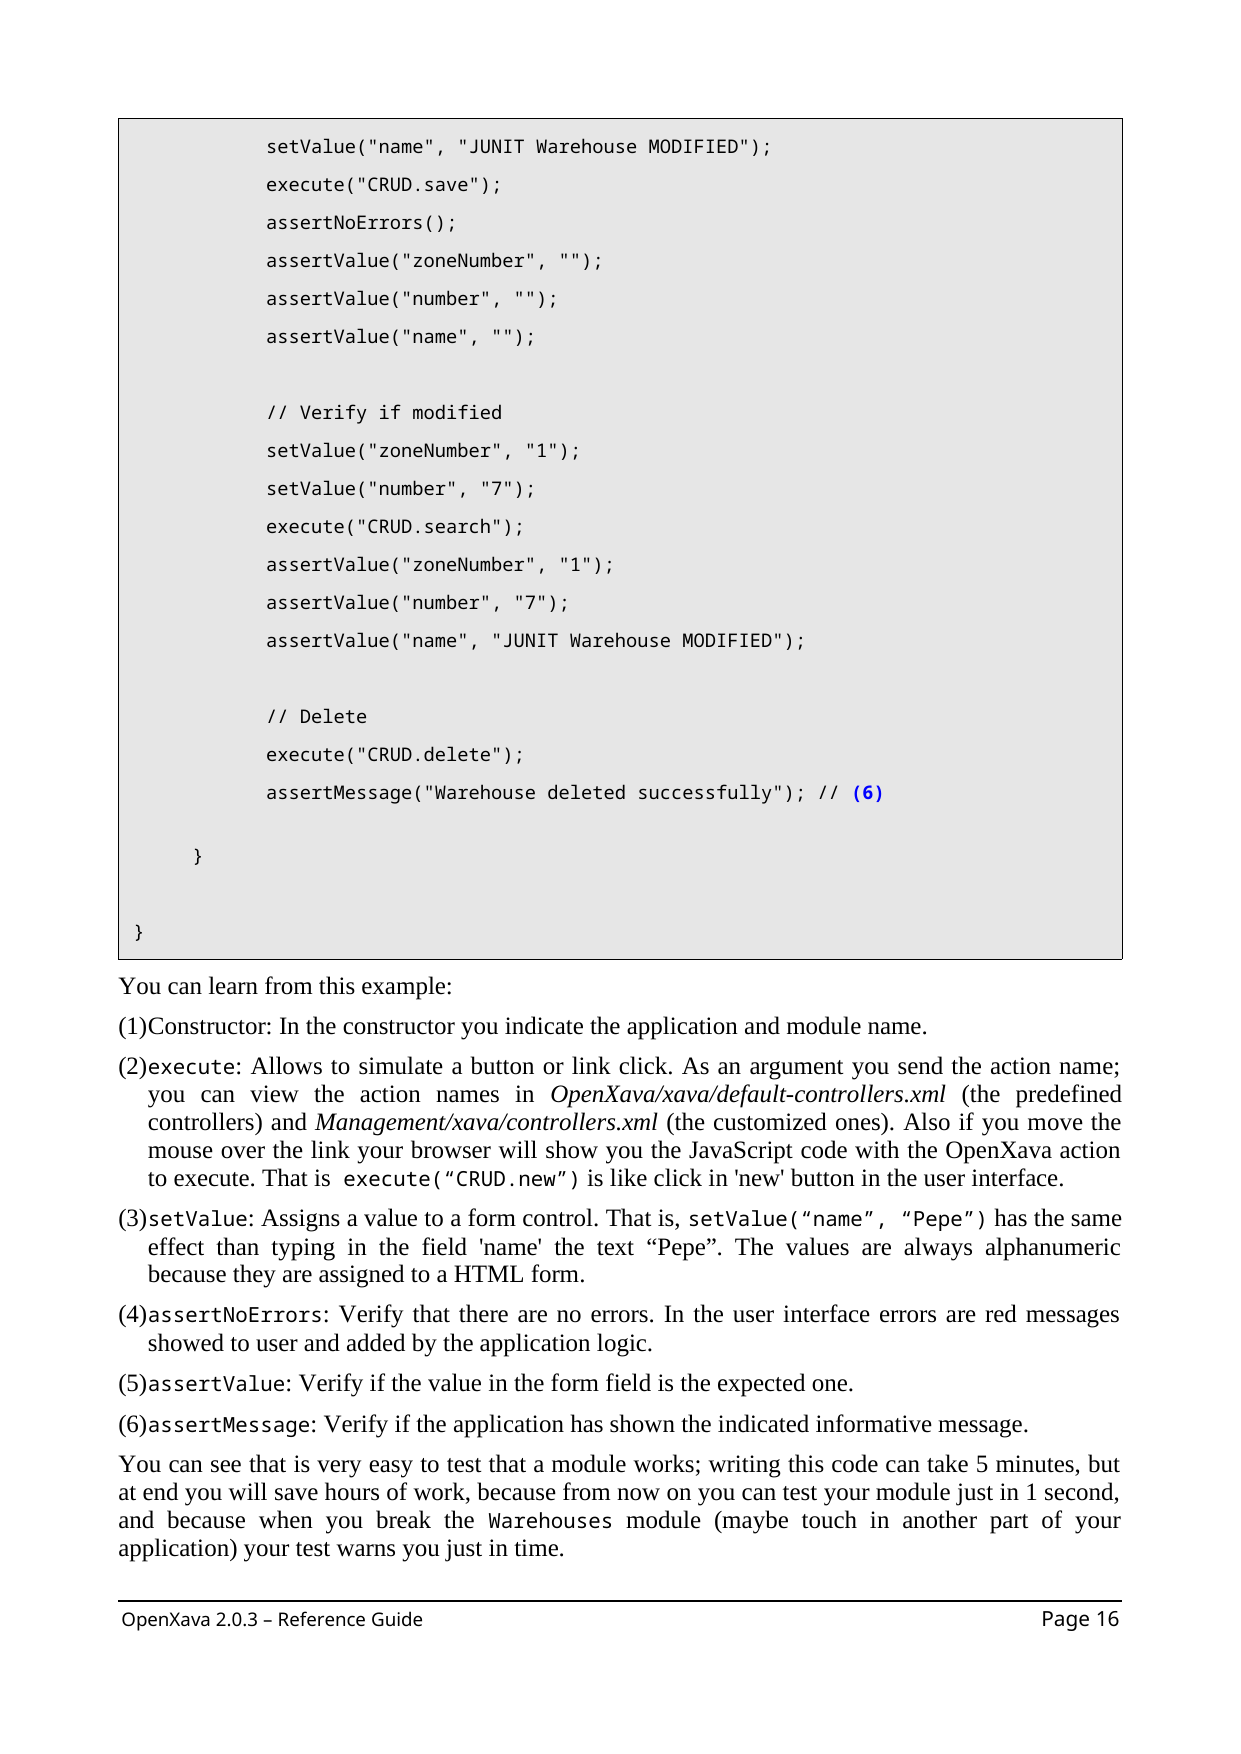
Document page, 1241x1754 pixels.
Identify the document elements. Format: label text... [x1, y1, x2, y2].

text assertValue("zoneNumber", "1"); [119, 536, 1122, 574]
text assertValue("number", ""); [119, 270, 1122, 308]
text setValue("number", "7"); [119, 460, 1122, 498]
text You can see that is very easy to test that a module works; writing this code can take 5 minutes, but at end you will save hours of work, because from now on you can test your module just in 1 second, and because when you break the Warehouses module (maybe touch in another part of your application) your test warns you just in time. [118, 1450, 1122, 1562]
text assertValue("number", "7"); [119, 574, 1122, 612]
text execute("CRUD.search"); [119, 498, 1122, 536]
list assertNoErrors: Verify that there are no errors. In the user interface errors are red messages showed to user and added by the application logic. [118, 1301, 1122, 1356]
list assertMessage: Verify if the application has shown the indicated informative message. [118, 1410, 1122, 1438]
text } [119, 904, 1122, 959]
text // Delete [119, 688, 1122, 726]
text assertValue("zoneNumber", ""); [119, 232, 1122, 270]
text setValue("name", "JUNIT Warehouse MODIFIED"); [119, 119, 1122, 156]
list Constructor: In the constructor you indicate the application and module name. [118, 1012, 1122, 1040]
text } [119, 828, 1122, 866]
text assertNoErrors(); [119, 194, 1122, 232]
text setValue("zoneNumber", "1"); [119, 422, 1122, 460]
text execute("CRUD.save"); [119, 156, 1122, 194]
text // Verify if modified [119, 384, 1122, 422]
list execute: Allows to simulate a button or link click. As an argument you send the action name; you can view the action names in OpenXava/xava/default-controllers.xml (the predefined controllers) and Management/xava/controllers.xml (the customized ones). Also if you move the mouse over the link your browser will show you the JavaScript code with the OpenXava action to execute. That is execute(“CRUD.new”) is like click in 'new' button in the user interface. [118, 1052, 1122, 1192]
text assertValue("name", "JUNIT Warehouse MODIFIED"); [119, 612, 1122, 650]
list assertValue: Verify if the value in the form field is the expected one. [118, 1369, 1122, 1397]
text assertMessage("Warehouse deleted successfully"); // (6) [119, 764, 1122, 828]
text assertValue("name", ""); [119, 308, 1122, 346]
text You can learn from this example: [118, 972, 1122, 999]
text execute("CRUD.delete"); [119, 726, 1122, 764]
list setValue: Assigns a value to a form control. That is, setValue(“name”, “Pepe”) has the same effect than typing in the field 'name' the text “Pepe”. The values are always alphanumeric because they are assigned to a HTML form. [118, 1204, 1122, 1288]
